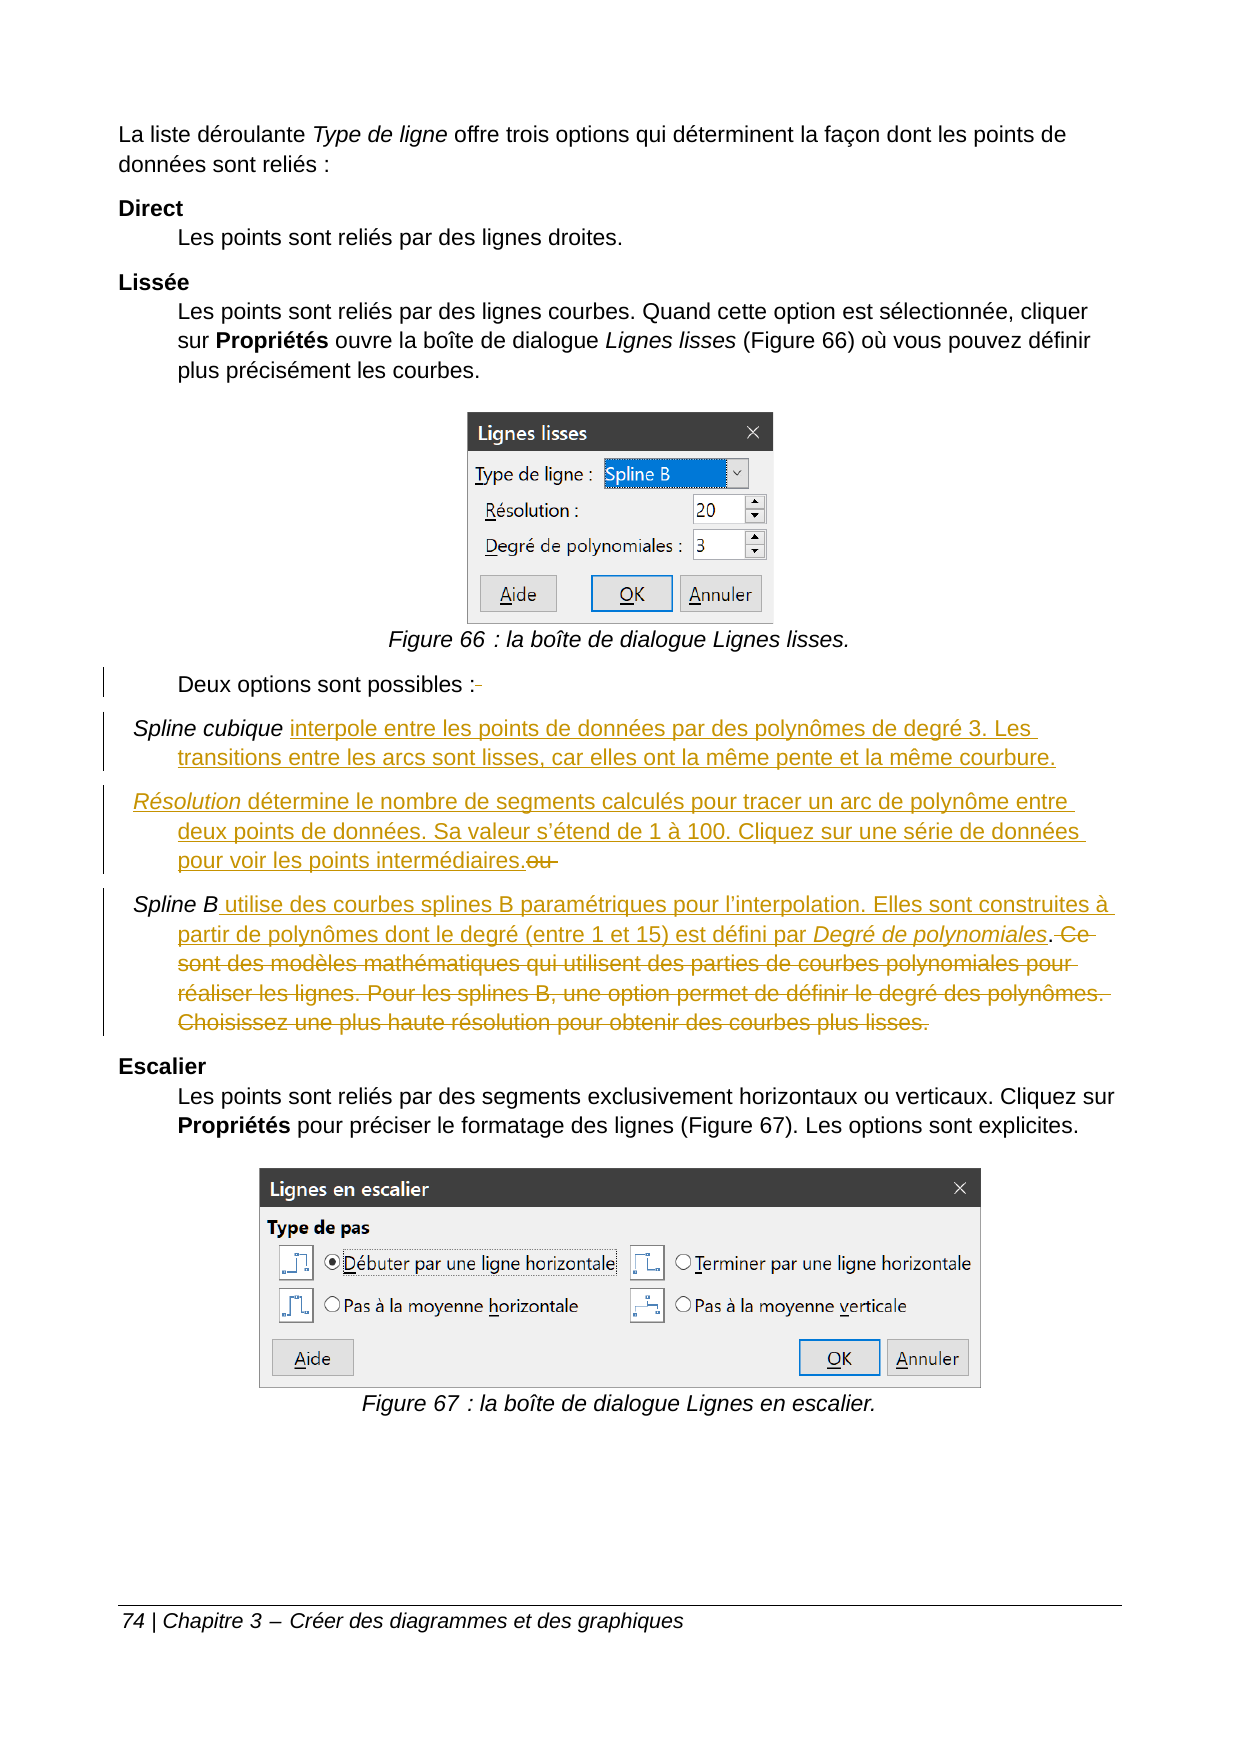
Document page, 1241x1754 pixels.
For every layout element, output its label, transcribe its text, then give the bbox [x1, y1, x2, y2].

text La liste déroulante Type de ligne offre trois options qui déterminent la façon dont les points de données sont reliés : [118, 118, 1122, 177]
picture [467, 412, 774, 624]
subtitle Direct [118, 192, 1122, 221]
subtitle Lissée [118, 265, 1122, 295]
picture [259, 1168, 981, 1388]
text Spline cubique interpole entre les points de données par des polynômes de degré 3. Les transitions entre les arcs sont lisses, car elles ont la même pente et la même courbure. [133, 712, 1122, 771]
text Figure 67 : la boîte de dialogue Lignes en escalier. [118, 1387, 1122, 1417]
text Figure 66 : la boîte de dialogue Lignes lisses. [118, 623, 1122, 653]
text Résolution détermine le nombre de segments calculés pour tracer un arc de polynôme entre deux points de données. Sa valeur s’étend de 1 à 100. Cliquez sur une série de données pour voir les points intermédiaires. [133, 785, 1122, 874]
list Les points sont reliés par des lignes droites. [177, 221, 1122, 251]
list Deux options sont possibles : [177, 667, 1122, 697]
list Les points sont reliés par des lignes courbes. Quand cette option est sélectionnée, cliquer sur Propriétés ouvre la boîte de dialogue Lignes lisses (Figure 66) où vous pouvez définir plus précisément les courbes. [177, 295, 1122, 383]
text Spline B utilise des courbes splines B paramétriques pour l’interpolation. Elles sont construites à partir de polynômes dont le degré (entre 1 et 15) est défini par Degré de polynomiales. [133, 888, 1122, 1036]
list Les points sont reliés par des segments exclusivement horizontaux ou verticaux. Cliquez sur Propriétés pour préciser le formatage des lignes (Figure 67). Les options sont explicites. [177, 1080, 1122, 1139]
subtitle Escalier [118, 1050, 1122, 1080]
